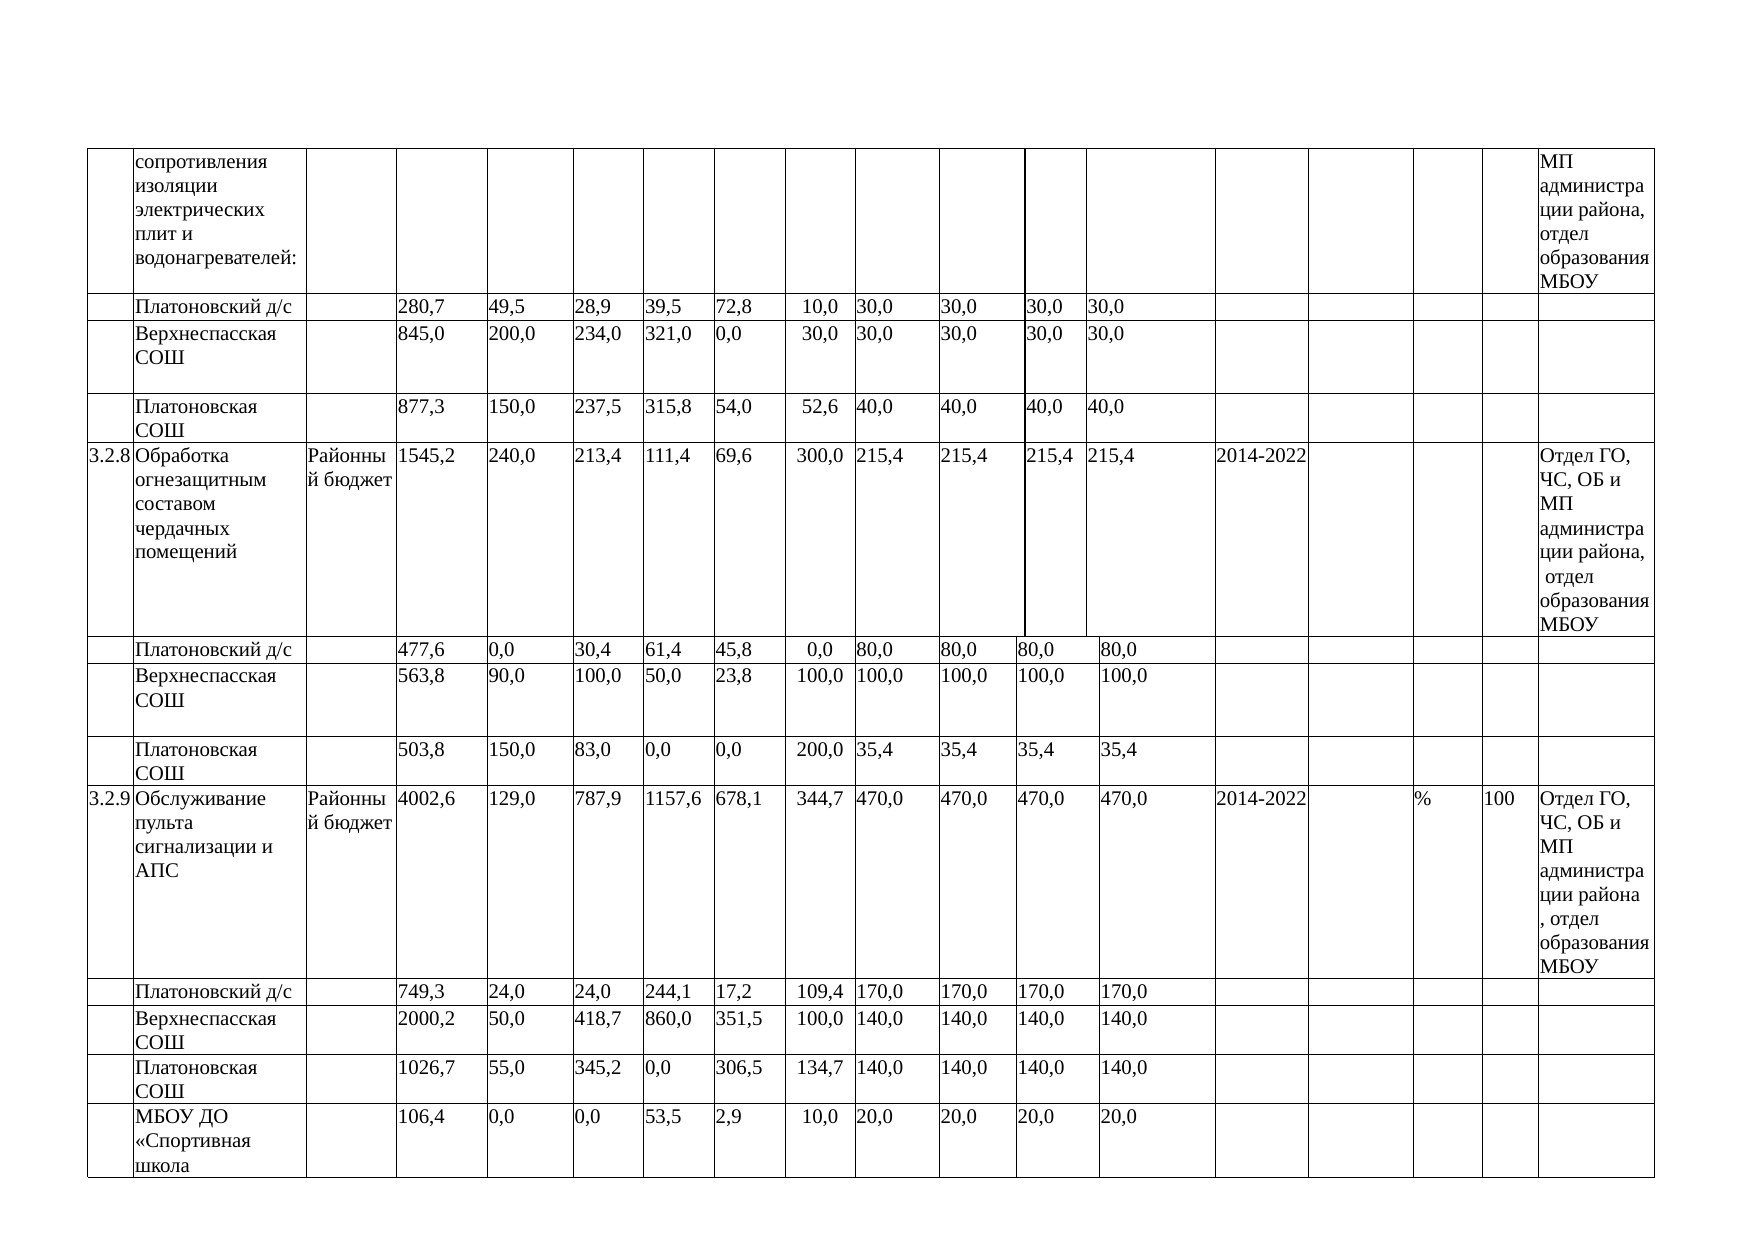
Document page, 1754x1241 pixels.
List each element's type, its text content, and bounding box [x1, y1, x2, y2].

table_cell [1216, 149, 1308, 293]
table_cell [307, 294, 396, 320]
table_cell 90,0 [488, 664, 573, 736]
table_cell [786, 149, 855, 293]
table_cell Платоновский д/с [134, 979, 306, 1005]
table_cell [75, 978, 87, 1005]
table_cell [1414, 443, 1482, 636]
table_cell 2014-2022 [1216, 443, 1308, 636]
table_cell Районный бюджет [307, 443, 396, 636]
table_cell [1655, 978, 1684, 1005]
table_cell [1655, 1054, 1684, 1103]
table_cell [1655, 636, 1684, 662]
table_cell 24,0 [574, 979, 643, 1005]
table_cell [88, 737, 133, 785]
table_cell Платоновский д/с [134, 637, 306, 662]
table_cell 55,0 [488, 1055, 573, 1103]
table_cell [1414, 637, 1482, 662]
table_cell 4002,6 [397, 786, 487, 978]
table_cell 106,4 [397, 1104, 487, 1177]
table_cell 213,4 [574, 443, 643, 636]
table_cell 30,4 [574, 637, 643, 662]
table_cell 23,8 [715, 664, 785, 736]
table_cell 109,4 [786, 979, 855, 1005]
table_cell 0,0 [786, 637, 855, 662]
table_cell 100,0 [856, 664, 939, 736]
table_cell 100 [1483, 786, 1538, 978]
table_cell 215,4 [856, 443, 939, 636]
table_cell [1309, 321, 1413, 393]
table_cell [1414, 1104, 1482, 1177]
table_cell 40,0 [856, 394, 939, 442]
table_cell [1539, 664, 1654, 736]
table_cell 30,0 [1087, 321, 1215, 393]
table_cell 3.2.9 [88, 786, 133, 978]
table_cell 45,8 [715, 637, 785, 662]
table_cell 237,5 [574, 394, 643, 442]
table_cell 300,0 [786, 443, 855, 636]
table_cell [307, 1104, 396, 1177]
table_cell 30,0 [940, 294, 1024, 320]
table_cell [1539, 979, 1654, 1005]
table_cell [75, 393, 87, 442]
table_cell 0,0 [488, 1104, 573, 1177]
table_cell 30,0 [856, 294, 939, 320]
table_cell 280,7 [397, 294, 487, 320]
table_cell 0,0 [715, 321, 785, 393]
table_cell 845,0 [397, 321, 487, 393]
table_cell [1655, 1005, 1684, 1054]
table_cell [75, 1103, 87, 1177]
table_cell 100,0 [574, 664, 643, 736]
table_cell [1539, 737, 1654, 785]
table_cell [644, 149, 714, 293]
table_cell 50,0 [488, 1006, 573, 1054]
table_cell [1414, 149, 1482, 293]
table_cell [1309, 294, 1413, 320]
table_cell [1483, 443, 1538, 636]
table_cell [75, 148, 87, 293]
table_cell [75, 636, 87, 662]
table_cell МП администрации района, отдел образования МБОУ [1539, 149, 1654, 293]
table_cell [1539, 637, 1654, 662]
table_cell [1655, 1103, 1684, 1177]
table_cell 35,4 [1017, 737, 1099, 785]
table_cell [1309, 979, 1413, 1005]
table_cell [1216, 1055, 1308, 1103]
table_cell 749,3 [397, 979, 487, 1005]
table_cell [88, 321, 133, 393]
table_cell 39,5 [644, 294, 714, 320]
table_cell 53,5 [644, 1104, 714, 1177]
table_cell [75, 1005, 87, 1054]
table_cell [1483, 664, 1538, 736]
table_cell [307, 321, 396, 393]
table_cell 72,8 [715, 294, 785, 320]
table_cell [1026, 149, 1086, 293]
table_cell 83,0 [574, 737, 643, 785]
table_cell 52,6 [786, 394, 855, 442]
table_cell 215,4 [940, 443, 1024, 636]
table_cell 150,0 [488, 737, 573, 785]
table_cell [1539, 1055, 1654, 1103]
table_cell [1483, 637, 1538, 662]
table_cell 315,8 [644, 394, 714, 442]
table_cell 40,0 [940, 394, 1024, 442]
table_cell 10,0 [786, 294, 855, 320]
table_cell 20,0 [940, 1104, 1016, 1177]
table_cell [1216, 1006, 1308, 1054]
table_cell 215,4 [1087, 443, 1215, 636]
table_cell [1309, 637, 1413, 662]
table_cell 860,0 [644, 1006, 714, 1054]
table_cell 69,6 [715, 443, 785, 636]
table_cell [75, 293, 87, 320]
table_cell 100,0 [1017, 664, 1099, 736]
table_cell 30,0 [1026, 294, 1086, 320]
table_cell 40,0 [1026, 394, 1086, 442]
table_cell [1216, 737, 1308, 785]
table_cell 20,0 [1017, 1104, 1099, 1177]
table_cell [940, 149, 1024, 293]
table_cell [1309, 1006, 1413, 1054]
table_cell [1309, 443, 1413, 636]
table_cell [1216, 294, 1308, 320]
table_cell [1414, 979, 1482, 1005]
table_cell 140,0 [940, 1055, 1016, 1103]
table_cell [88, 637, 133, 662]
table_cell МБОУ ДО «Спортивная школа [134, 1104, 306, 1177]
table_cell 240,0 [488, 443, 573, 636]
table_cell [1483, 321, 1538, 393]
table_cell Платоновская СОШ [134, 394, 306, 442]
table_cell 20,0 [1100, 1104, 1215, 1177]
table_cell 470,0 [856, 786, 939, 978]
table_cell 80,0 [940, 637, 1016, 662]
table_cell 150,0 [488, 394, 573, 442]
table_cell 129,0 [488, 786, 573, 978]
table_cell [75, 736, 87, 785]
table_cell 2000,2 [397, 1006, 487, 1054]
table_cell 80,0 [1017, 637, 1099, 662]
table_cell 28,9 [574, 294, 643, 320]
table_cell [1309, 394, 1413, 442]
table_cell 140,0 [1100, 1006, 1215, 1054]
table_cell [1483, 1104, 1538, 1177]
table_cell 200,0 [488, 321, 573, 393]
table_cell [88, 1006, 133, 1054]
table_cell [715, 149, 785, 293]
table_cell 1545,2 [397, 443, 487, 636]
table_cell 3.2.8 [88, 443, 133, 636]
table_cell [1655, 442, 1684, 636]
table_cell 2014-2022 [1216, 786, 1308, 978]
table_cell [1216, 1104, 1308, 1177]
table_cell 345,2 [574, 1055, 643, 1103]
table_cell 477,6 [397, 637, 487, 662]
table_cell 503,8 [397, 737, 487, 785]
table_cell 100,0 [940, 664, 1016, 736]
table_cell 20,0 [856, 1104, 939, 1177]
table_cell [307, 737, 396, 785]
table_cell 30,0 [1026, 321, 1086, 393]
table_cell 418,7 [574, 1006, 643, 1054]
table_cell [397, 149, 487, 293]
table_cell 24,0 [488, 979, 573, 1005]
table_cell [75, 785, 87, 978]
table_cell [1309, 786, 1413, 978]
table_cell Верхнеспасская СОШ [134, 664, 306, 736]
table_cell 170,0 [1017, 979, 1099, 1005]
table_cell [1655, 320, 1684, 393]
table_cell 49,5 [488, 294, 573, 320]
table_cell [1309, 1104, 1413, 1177]
table_cell [1309, 737, 1413, 785]
table_cell Верхнеспасская СОШ [134, 321, 306, 393]
table_cell [307, 394, 396, 442]
table_cell 200,0 [786, 737, 855, 785]
table_cell [1655, 663, 1684, 736]
table_cell 170,0 [856, 979, 939, 1005]
table_cell Районный бюджет [307, 786, 396, 978]
table_cell [1414, 664, 1482, 736]
table_cell [1539, 394, 1654, 442]
table_cell 140,0 [1100, 1055, 1215, 1103]
table_cell 54,0 [715, 394, 785, 442]
table_cell 0,0 [488, 637, 573, 662]
table_cell [88, 394, 133, 442]
table_cell [1414, 294, 1482, 320]
table_cell 678,1 [715, 786, 785, 978]
table_cell Платоновская СОШ [134, 1055, 306, 1103]
table_cell [307, 1055, 396, 1103]
table_cell 61,4 [644, 637, 714, 662]
table_cell [1216, 321, 1308, 393]
table_cell [1087, 149, 1215, 293]
table_cell 80,0 [1100, 637, 1215, 662]
table_cell 35,4 [856, 737, 939, 785]
table_cell Платоновский д/с [134, 294, 306, 320]
table_cell [1655, 736, 1684, 785]
table_cell [1309, 1055, 1413, 1103]
table_cell 80,0 [856, 637, 939, 662]
table_cell [75, 1054, 87, 1103]
table_cell 50,0 [644, 664, 714, 736]
table_cell [307, 664, 396, 736]
table_cell 140,0 [940, 1006, 1016, 1054]
table_cell 30,0 [1087, 294, 1215, 320]
table_cell [88, 664, 133, 736]
table_cell сопротивления изоляции электрических плит и водонагревателей: [134, 149, 306, 293]
table_cell Верхнеспасская СОШ [134, 1006, 306, 1054]
table_cell [88, 1055, 133, 1103]
table_cell 17,2 [715, 979, 785, 1005]
table_cell 2,9 [715, 1104, 785, 1177]
table_cell 351,5 [715, 1006, 785, 1054]
table_cell [307, 149, 396, 293]
table_cell [1483, 294, 1538, 320]
table_cell [1483, 149, 1538, 293]
table_cell 470,0 [940, 786, 1016, 978]
table_cell 134,7 [786, 1055, 855, 1103]
table_cell [1483, 1006, 1538, 1054]
table_cell 140,0 [1017, 1055, 1099, 1103]
table_cell 787,9 [574, 786, 643, 978]
table_cell [1414, 1055, 1482, 1103]
table_cell 0,0 [715, 737, 785, 785]
table_cell [1216, 394, 1308, 442]
table_cell [574, 149, 643, 293]
table_cell 877,3 [397, 394, 487, 442]
table_cell [1655, 148, 1684, 293]
table_cell 35,4 [1100, 737, 1215, 785]
table_cell Обработка огнезащитным составом чердачных помещений [134, 443, 306, 636]
table_cell [307, 1006, 396, 1054]
table_cell [1483, 979, 1538, 1005]
table_cell 0,0 [644, 1055, 714, 1103]
table_cell [88, 1104, 133, 1177]
table_cell 1026,7 [397, 1055, 487, 1103]
table_cell Платоновская СОШ [134, 737, 306, 785]
table_cell [1309, 149, 1413, 293]
table_cell 244,1 [644, 979, 714, 1005]
table_cell [1539, 321, 1654, 393]
table_cell [1539, 294, 1654, 320]
table_cell 100,0 [1100, 664, 1215, 736]
table_cell Обслуживание пульта сигнализации и АПС [134, 786, 306, 978]
table_cell [1414, 1006, 1482, 1054]
table_cell [1655, 293, 1684, 320]
table_cell 111,4 [644, 443, 714, 636]
table_cell [75, 442, 87, 636]
table_cell 215,4 [1026, 443, 1086, 636]
table_cell [88, 294, 133, 320]
table_cell 35,4 [940, 737, 1016, 785]
table_cell 100,0 [786, 1006, 855, 1054]
table_cell [88, 979, 133, 1005]
table_cell 40,0 [1087, 394, 1215, 442]
table_cell 30,0 [940, 321, 1024, 393]
table_cell 470,0 [1100, 786, 1215, 978]
table_cell 0,0 [574, 1104, 643, 1177]
table_cell [1655, 785, 1684, 978]
table_cell Отдел ГО, ЧС, ОБ и МП администрации района , отдел образования МБОУ [1539, 786, 1654, 978]
table_cell [1539, 1104, 1654, 1177]
table_cell % [1414, 786, 1482, 978]
table_cell [1483, 394, 1538, 442]
table_cell 1157,6 [644, 786, 714, 978]
table_cell [75, 663, 87, 736]
table_cell [307, 637, 396, 662]
table_cell 170,0 [1100, 979, 1215, 1005]
table_cell [1655, 393, 1684, 442]
table_cell 0,0 [644, 737, 714, 785]
table_cell 10,0 [786, 1104, 855, 1177]
table_cell [1414, 394, 1482, 442]
table_cell 470,0 [1017, 786, 1099, 978]
table_cell [1414, 321, 1482, 393]
table_cell [1216, 979, 1308, 1005]
table_cell [1483, 737, 1538, 785]
table_cell 563,8 [397, 664, 487, 736]
table_cell [1216, 664, 1308, 736]
table_cell [88, 149, 133, 293]
table_cell 234,0 [574, 321, 643, 393]
table_cell [1539, 1006, 1654, 1054]
table_cell 30,0 [856, 321, 939, 393]
table_cell Отдел ГО, ЧС, ОБ и МП администрации района, отдел образования МБОУ [1539, 443, 1654, 636]
table_cell 140,0 [856, 1006, 939, 1054]
table_cell [1483, 1055, 1538, 1103]
table_cell [1309, 664, 1413, 736]
table_cell [488, 149, 573, 293]
table_cell 321,0 [644, 321, 714, 393]
table_cell [75, 320, 87, 393]
table_cell 170,0 [940, 979, 1016, 1005]
table_cell 140,0 [856, 1055, 939, 1103]
table_cell 140,0 [1017, 1006, 1099, 1054]
table_cell 344,7 [786, 786, 855, 978]
table_cell 100,0 [786, 664, 855, 736]
table_cell 306,5 [715, 1055, 785, 1103]
table_cell [307, 979, 396, 1005]
table_cell [856, 149, 939, 293]
table_cell [1414, 737, 1482, 785]
table_cell [1216, 637, 1308, 662]
table_cell 30,0 [786, 321, 855, 393]
